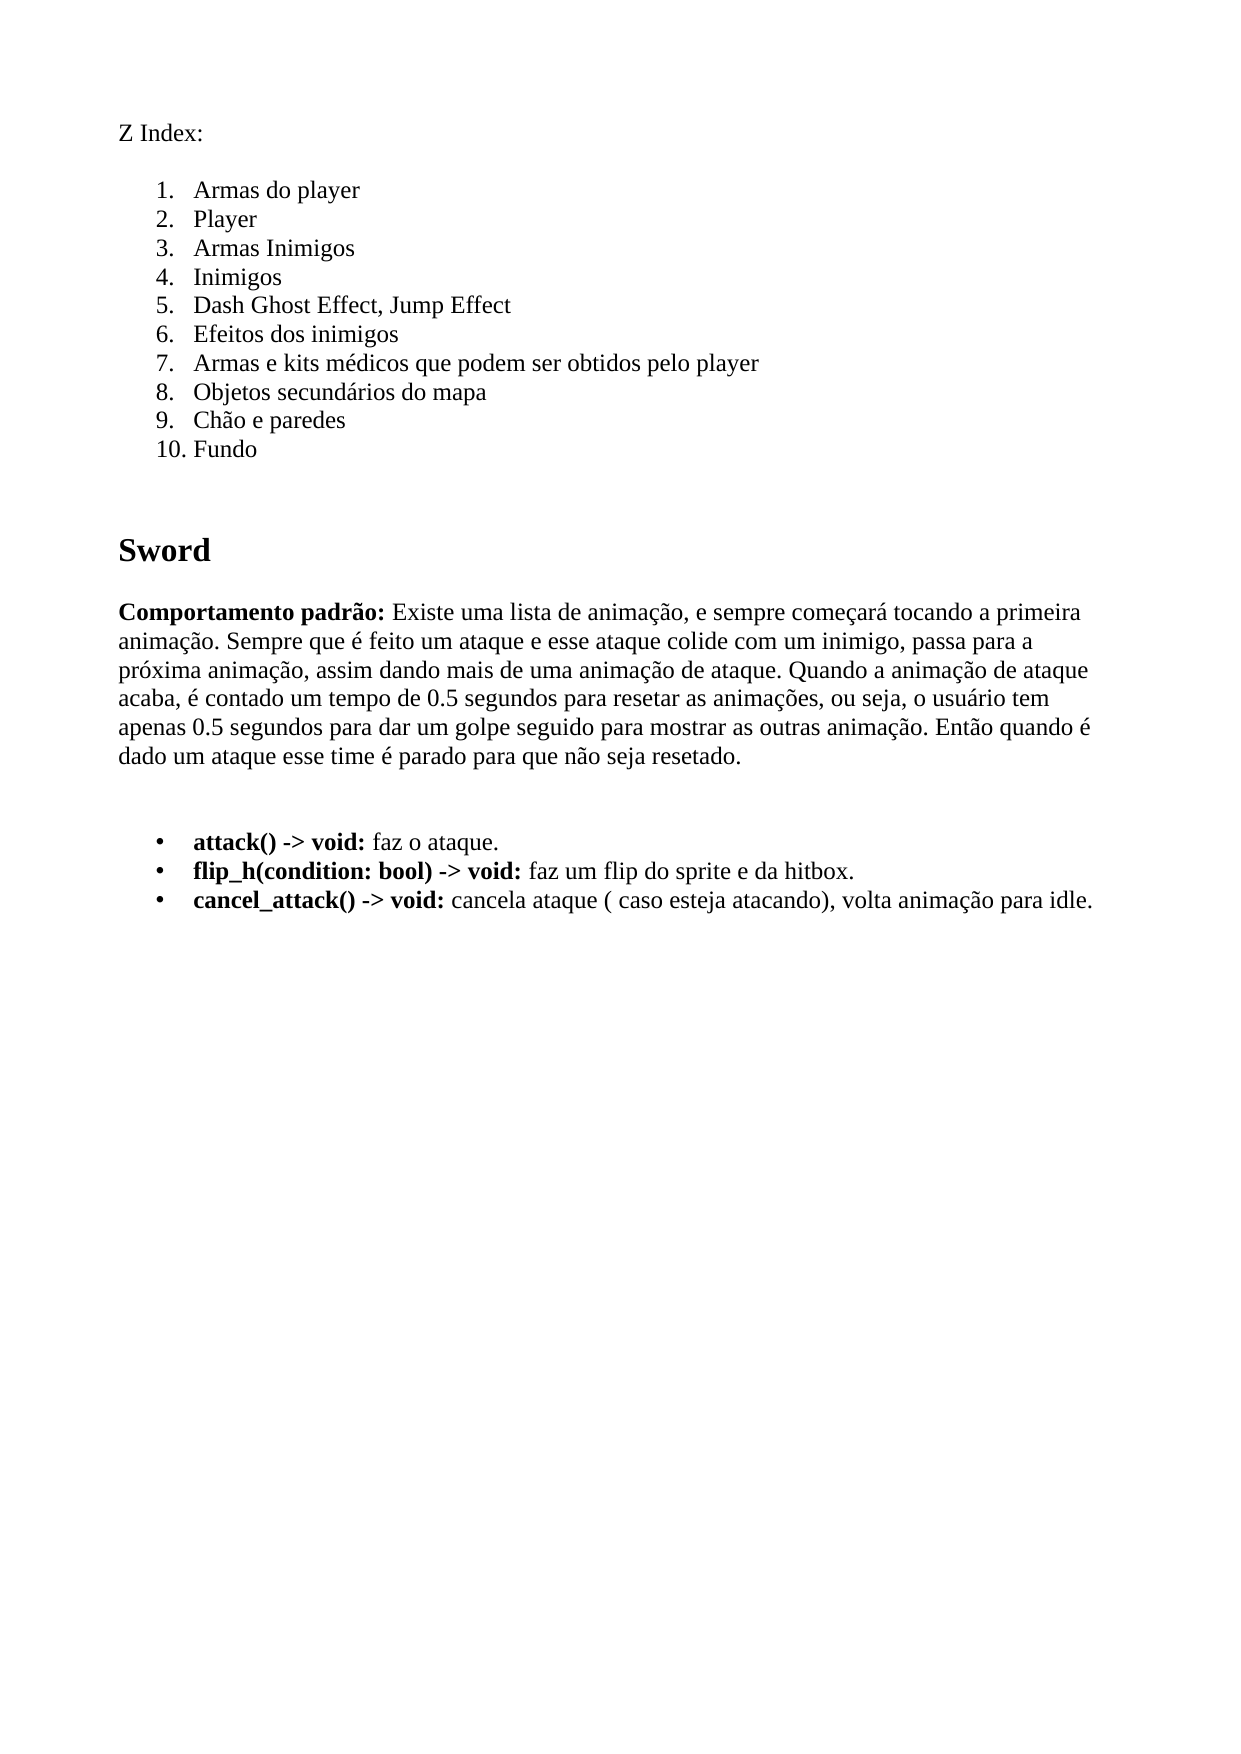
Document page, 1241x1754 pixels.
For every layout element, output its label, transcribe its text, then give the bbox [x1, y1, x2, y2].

text Z Index: [118, 118, 1122, 147]
list Armas Inimigos [156, 233, 1122, 262]
list Efeitos dos inimigos [156, 319, 1122, 348]
list attack() -> void: faz o ataque. [156, 827, 1122, 856]
list Chão e paredes [156, 406, 1122, 434]
list Objetos secundários do mapa [156, 377, 1122, 406]
list cancel_attack() -> void: cancela ataque ( caso esteja atacando), volta animação para idle. [156, 885, 1122, 913]
text Sword [118, 530, 1122, 568]
list Fundo [156, 434, 1122, 463]
text Comportamento padrão: Existe uma lista de animação, e sempre começará tocando a primeira animação. Sempre que é feito um ataque e esse ataque colide com um inimigo, passa para a próxima animação, assim dando mais de uma animação de ataque. Quando a animação de ataque acaba, é contado um tempo de 0.5 segundos para resetar as animações, ou seja, o usuário tem apenas 0.5 segundos para dar um golpe seguido para mostrar as outras animação. Então quando é dado um ataque esse time é parado para que não seja resetado. [118, 597, 1122, 770]
list Armas do player [156, 176, 1122, 204]
list Dash Ghost Effect, Jump Effect [156, 291, 1122, 319]
list Inimigos [156, 262, 1122, 291]
list Armas e kits médicos que podem ser obtidos pelo player [156, 348, 1122, 377]
list Player [156, 204, 1122, 233]
list flip_h(condition: bool) -> void: faz um flip do sprite e da hitbox. [156, 856, 1122, 885]
